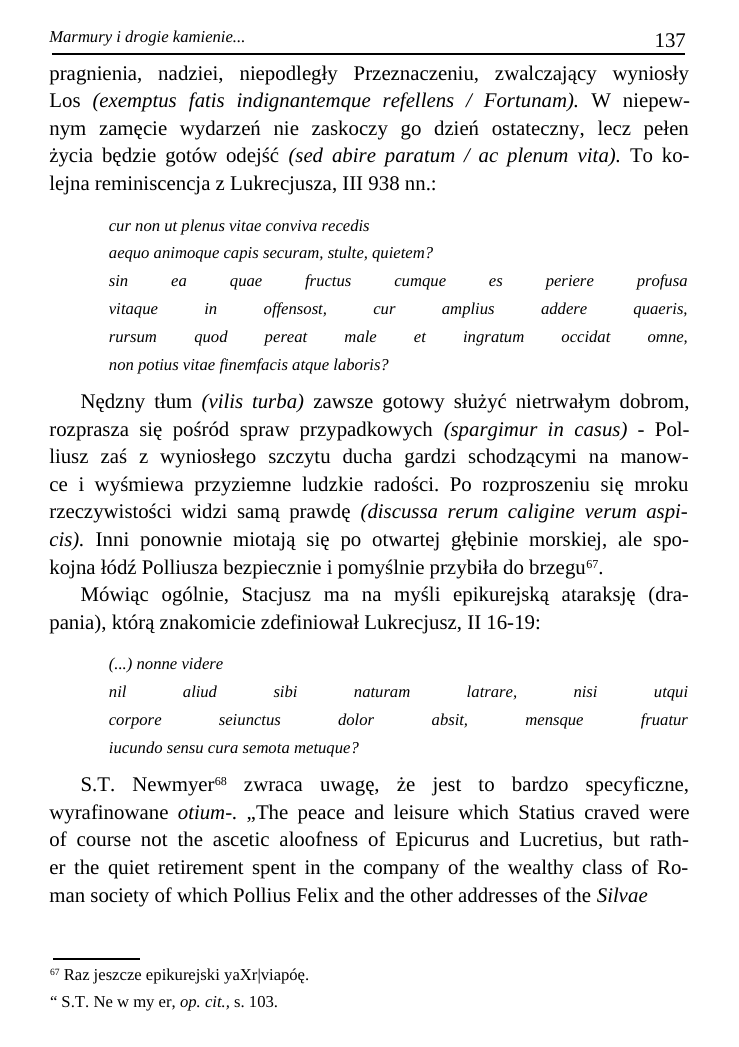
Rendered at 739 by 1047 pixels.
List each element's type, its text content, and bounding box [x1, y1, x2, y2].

text “ S.T. Ne w my er, op. cit., s. 103. [50, 992, 351, 1011]
text 137 [654, 27, 688, 52]
text S.T. Newmyer68 zwraca uwagę, że jest to bardzo specyficzne, wyrafinowane otium-. „The peace and leisure which Statius craved were of course not the ascetic aloofness of Epicurus and Lucretius, but rath- er the quiet retirement spent in the company of the wealthy class of Ro- man society of which Pollius Felix and the other addresses of the Silvae [49, 772, 690, 907]
text (...) nonne videre [48, 654, 690, 673]
text 67 Raz jeszcze epikurejski yaXr|viapóę. [50, 964, 351, 984]
text Mówiąc ogólnie, Stacjusz ma na myśli epikurejską ataraksję (dra- pania), którą znakomicie zdefiniował Lukrecjusz, II 16-19: [49, 582, 690, 634]
text pragnienia, nadziei, niepodległy Przeznaczeniu, zwalczający wyniosły Los (exemptus fatis indignantemque refellens / Fortunam). W niepew- nym zamęcie wydarzeń nie zaskoczy go dzień ostateczny, lecz pełen życia będzie gotów odejść (sed abire paratum / ac plenum vita). To ko- lejna reminiscencja z Lukrecjusza, III 938 nn.: [49, 61, 690, 195]
text aequo animoque capis securam, stulte, quietem? [48, 243, 690, 262]
text nil aliud sibi naturam latrare, nisi utqui corpore seiunctus dolor absit, mensque fruatur iucundo sensu cura semota metuque? [109, 682, 690, 757]
text Nędzny tłum (vilis turba) zawsze gotowy służyć nietrwałym dobrom, rozprasza się pośród spraw przypadkowych (spargimur in casus) - Pol- liusz zaś z wyniosłego szczytu ducha gardzi schodzącymi na manow- ce i wyśmiewa przyziemne ludzkie radości. Po rozproszeniu się mroku rzeczywistości widzi samą prawdę (discussa rerum caligine verum aspi- cis). Inni ponownie miotają się po otwartej głębinie morskiej, ale spo- kojna łódź Polliusza bezpiecznie i pomyślnie przybiła do brzegu67. [49, 389, 690, 579]
text sin ea quae fructus cumque es periere profusa vitaque in offensost, cur amplius addere quaeris, rursum quod pereat male et ingratum occidat omne, non potius vitae finemfacis atque laboris? [109, 271, 690, 374]
text Marmury i drogie kamienie... [49, 26, 292, 46]
text cur non ut plenus vitae conviva recedis [48, 215, 690, 234]
